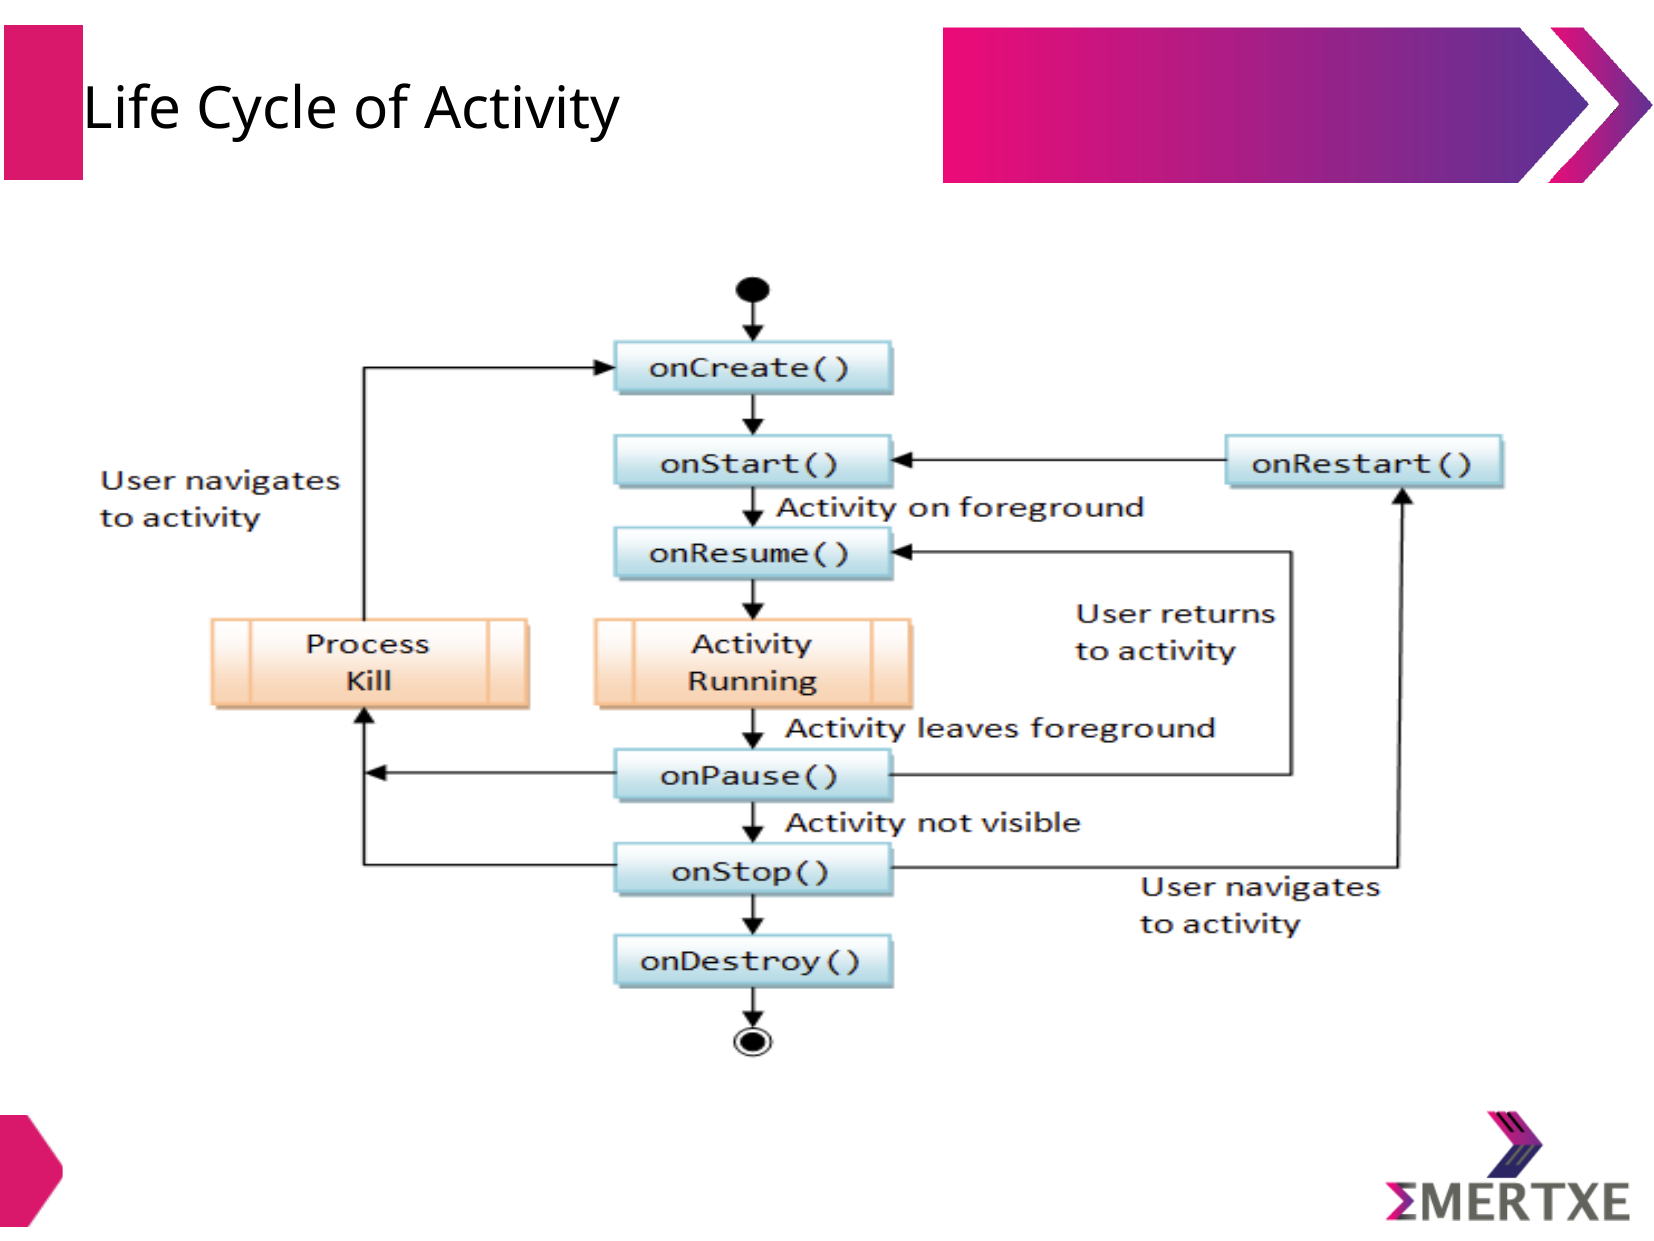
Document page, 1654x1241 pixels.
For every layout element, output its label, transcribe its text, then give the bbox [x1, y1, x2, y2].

title Life Cycle of Activity [82, 2, 1571, 210]
picture [1571, 27, 1653, 183]
picture [60, 254, 1531, 1081]
picture [1385, 1107, 1631, 1221]
